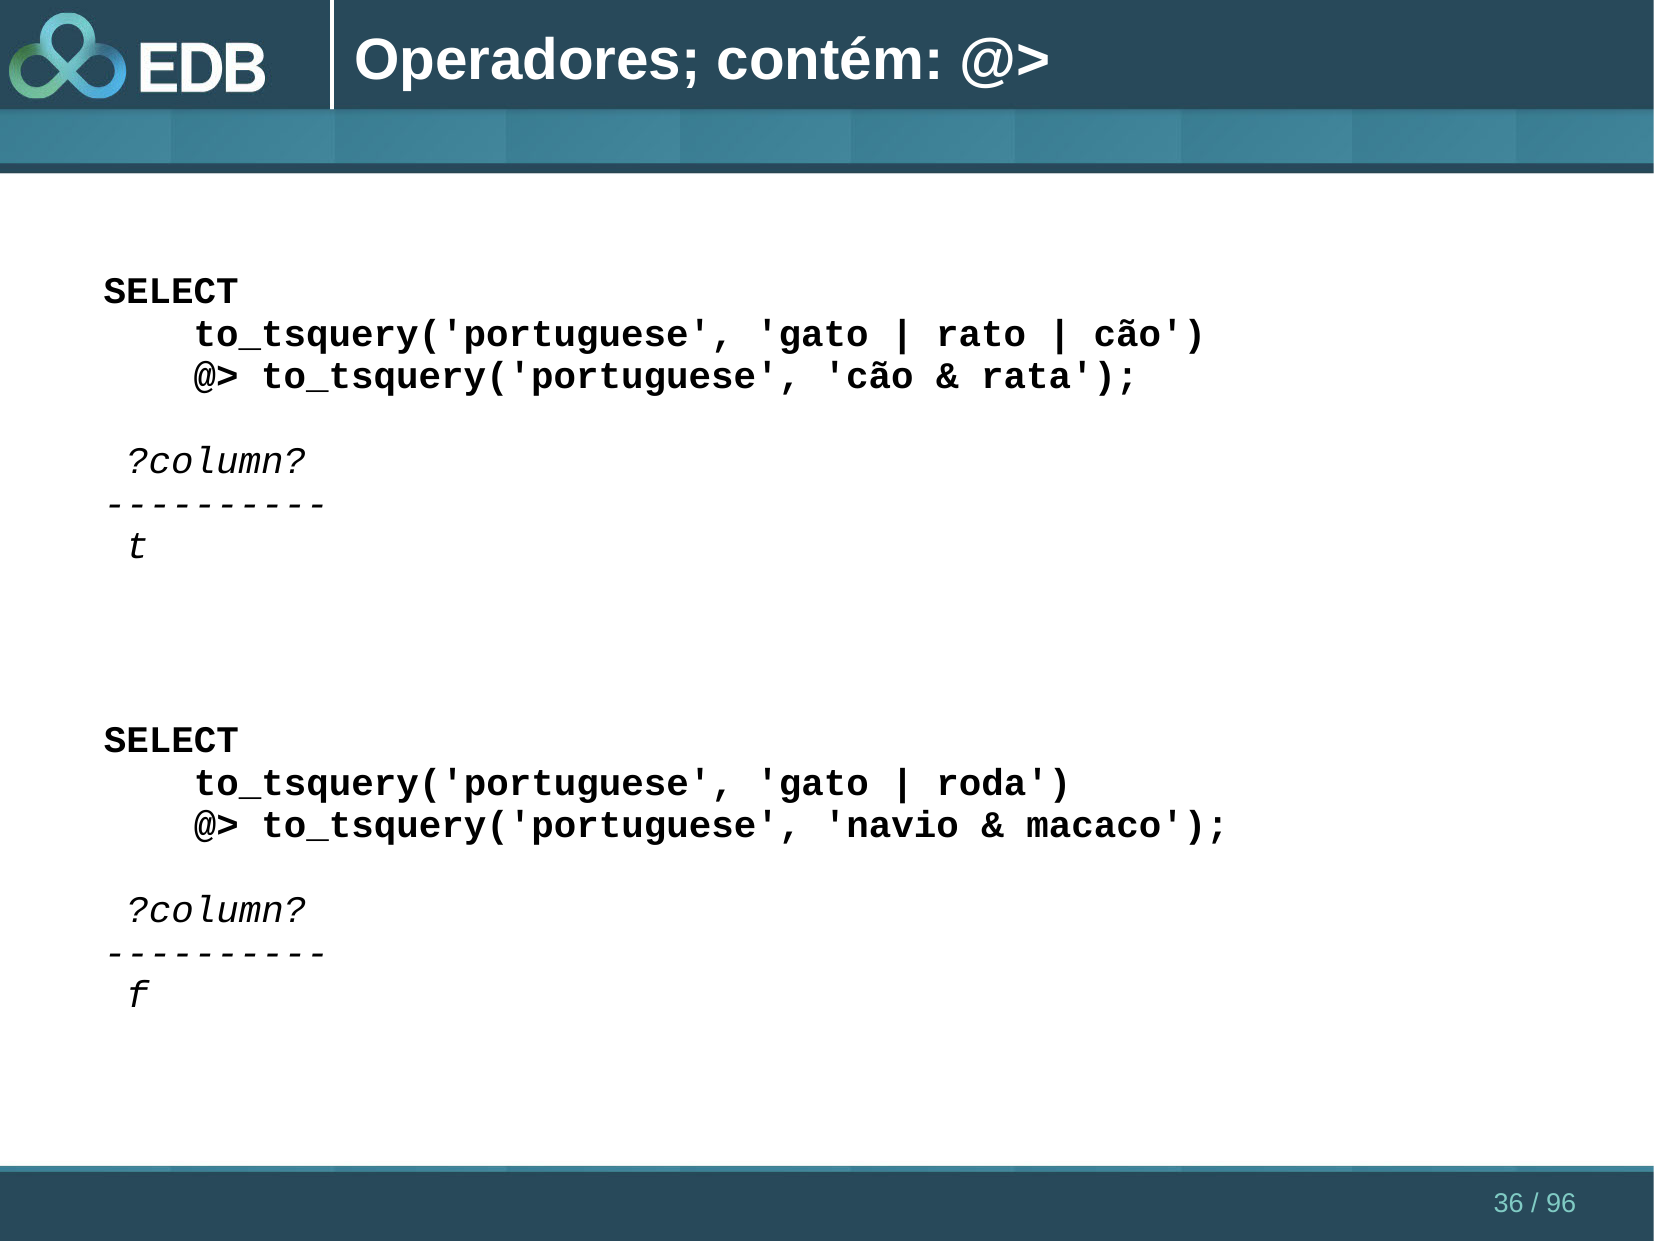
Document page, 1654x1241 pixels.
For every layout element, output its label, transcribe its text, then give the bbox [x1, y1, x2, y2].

picture [0, 0, 1654, 1241]
text_box SELECT to_tsquery('portuguese', 'gato | roda') @> to_tsquery('portuguese', 'navio & macaco'); ?column? ---------- f [88, 713, 1270, 1027]
title Operadores; contém: @> [354, 0, 1625, 125]
text_box SELECT to_tsquery('portuguese', 'gato | rato | cão') @> to_tsquery('portuguese', 'cão & rata'); ?column? ---------- t [88, 265, 1241, 578]
